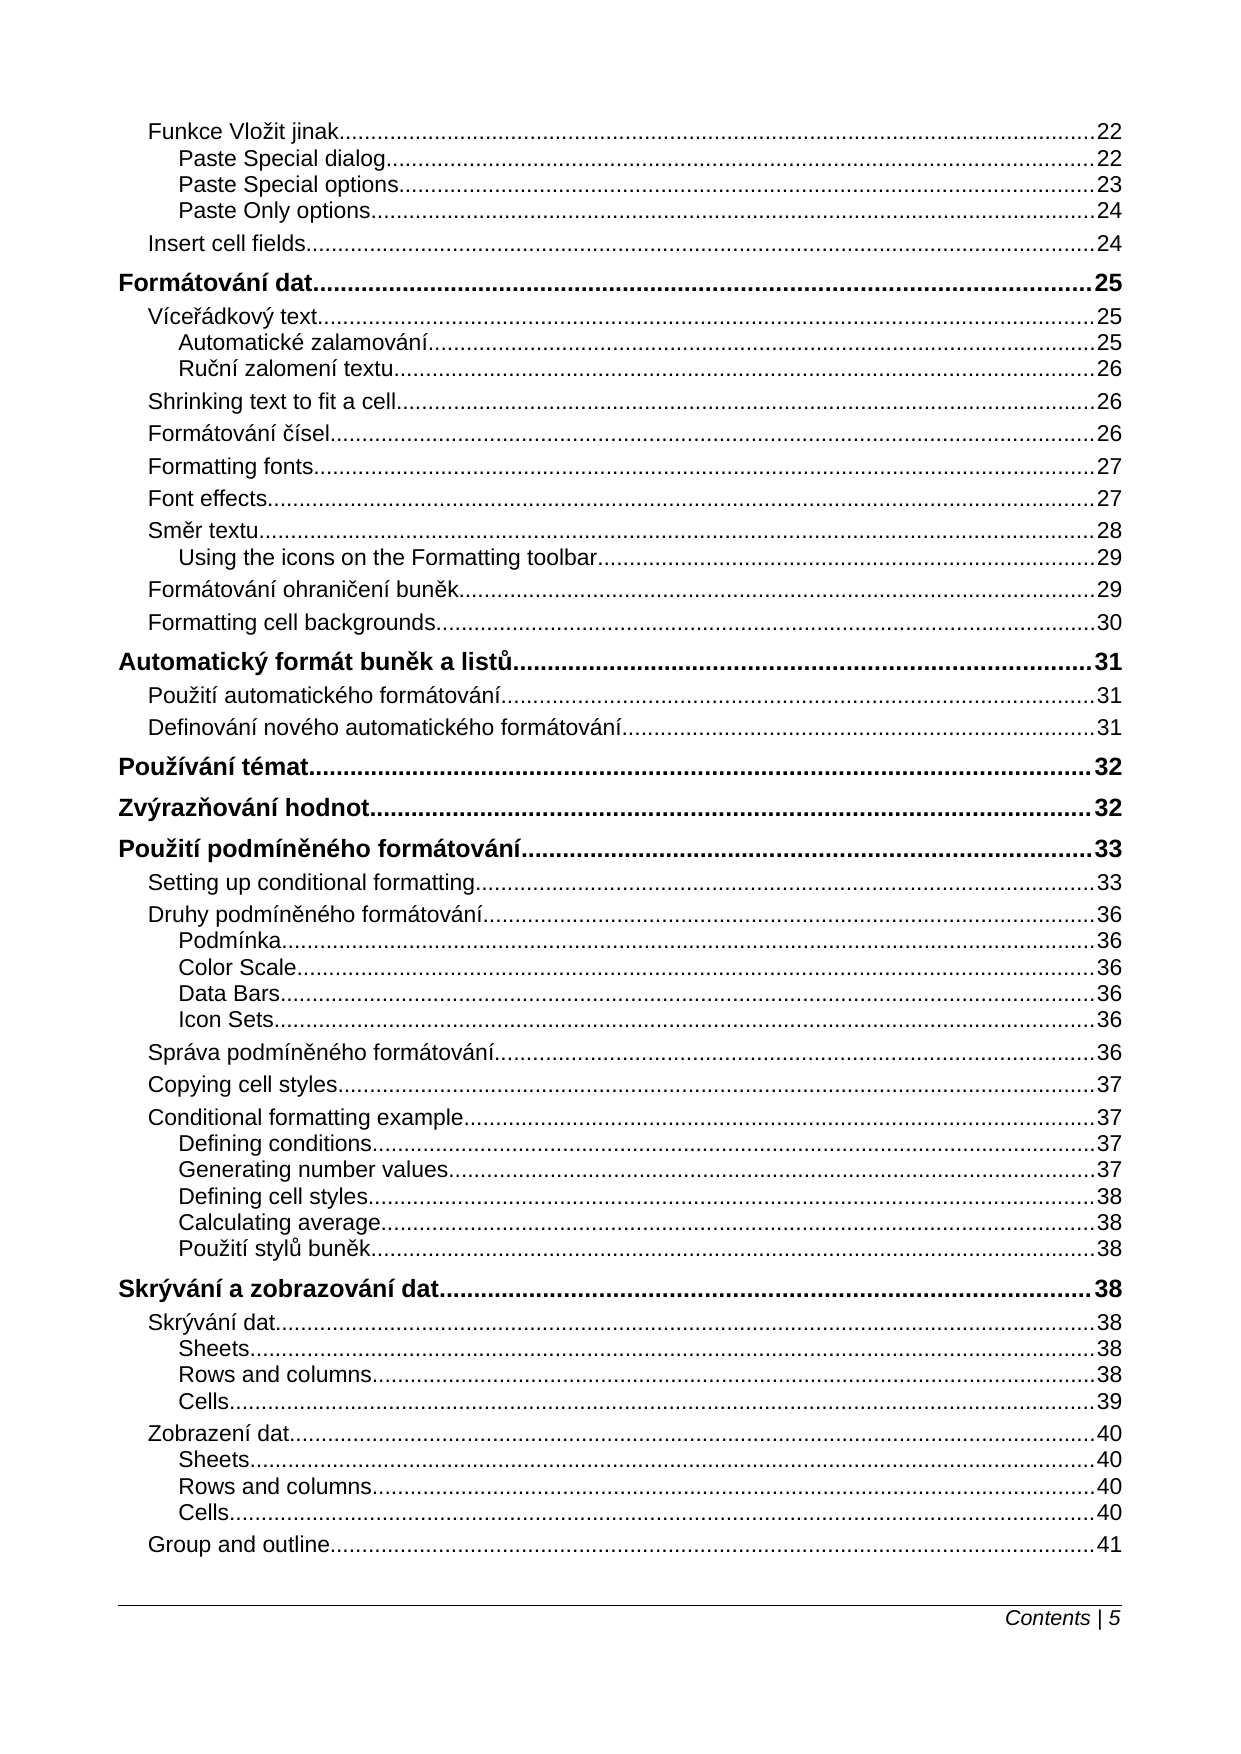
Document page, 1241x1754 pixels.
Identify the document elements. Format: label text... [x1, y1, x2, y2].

text Skrývání dat 38 [148, 1308, 1122, 1335]
text Rows and columns 40 [178, 1473, 1122, 1499]
text Automatické zalamování 25 [178, 329, 1122, 355]
text Icon Sets 36 [178, 1006, 1122, 1033]
text Data Bars 36 [178, 980, 1122, 1006]
text Conditional formatting example 37 [148, 1104, 1122, 1130]
text Defining conditions 37 [178, 1130, 1122, 1156]
text Shrinking text to fit a cell 26 [148, 388, 1122, 414]
text Insert cell fields 24 [148, 229, 1122, 256]
text Směr textu 28 [148, 517, 1122, 544]
text Paste Special dialog 22 [178, 144, 1122, 171]
text Funkce Vložit jinak 22 [148, 118, 1122, 144]
text Druhy podmíněného formátování 36 [148, 901, 1122, 927]
text Ruční zalomení textu 26 [178, 355, 1122, 382]
text Paste Only options 24 [178, 197, 1122, 223]
text Používání témat 32 [118, 752, 1122, 781]
text Použití automatického formátování 31 [148, 682, 1122, 708]
text Font effects 27 [148, 485, 1122, 511]
text Zvýrazňování hodnot 32 [118, 793, 1122, 822]
text Cells 39 [178, 1388, 1122, 1414]
text Generating number values 37 [178, 1156, 1122, 1183]
text Formatting fonts 27 [148, 453, 1122, 479]
text Formátování dat 25 [118, 268, 1122, 297]
text Calculating average 38 [178, 1209, 1122, 1235]
text Group and outline 41 [148, 1531, 1122, 1558]
text Správa podmíněného formátování 36 [148, 1039, 1122, 1065]
text Cells 40 [178, 1499, 1122, 1525]
text Použití podmíněného formátování 33 [118, 834, 1122, 863]
text Formatting cell backgrounds 30 [148, 608, 1122, 635]
text Víceřádkový text 25 [148, 303, 1122, 329]
text Automatický formát buněk a listů 31 [118, 647, 1122, 676]
text Podmínka 36 [178, 927, 1122, 954]
text Sheets 38 [178, 1335, 1122, 1361]
text Definování nového automatického formátování 31 [148, 714, 1122, 740]
text Defining cell styles 38 [178, 1183, 1122, 1209]
text Color Scale 36 [178, 954, 1122, 980]
text Using the icons on the Formatting toolbar 29 [178, 544, 1122, 570]
text Formátování čísel 26 [148, 420, 1122, 447]
text Skrývání a zobrazování dat 38 [118, 1274, 1122, 1302]
text Paste Special options 23 [178, 171, 1122, 197]
text Zobrazení dat 40 [148, 1420, 1122, 1446]
text Formátování ohraničení buněk 29 [148, 576, 1122, 602]
text Použití stylů buněk 38 [178, 1235, 1122, 1262]
text Copying cell styles 37 [148, 1071, 1122, 1098]
text Sheets 40 [178, 1446, 1122, 1473]
text Rows and columns 38 [178, 1361, 1122, 1388]
text Setting up conditional formatting 33 [148, 869, 1122, 895]
